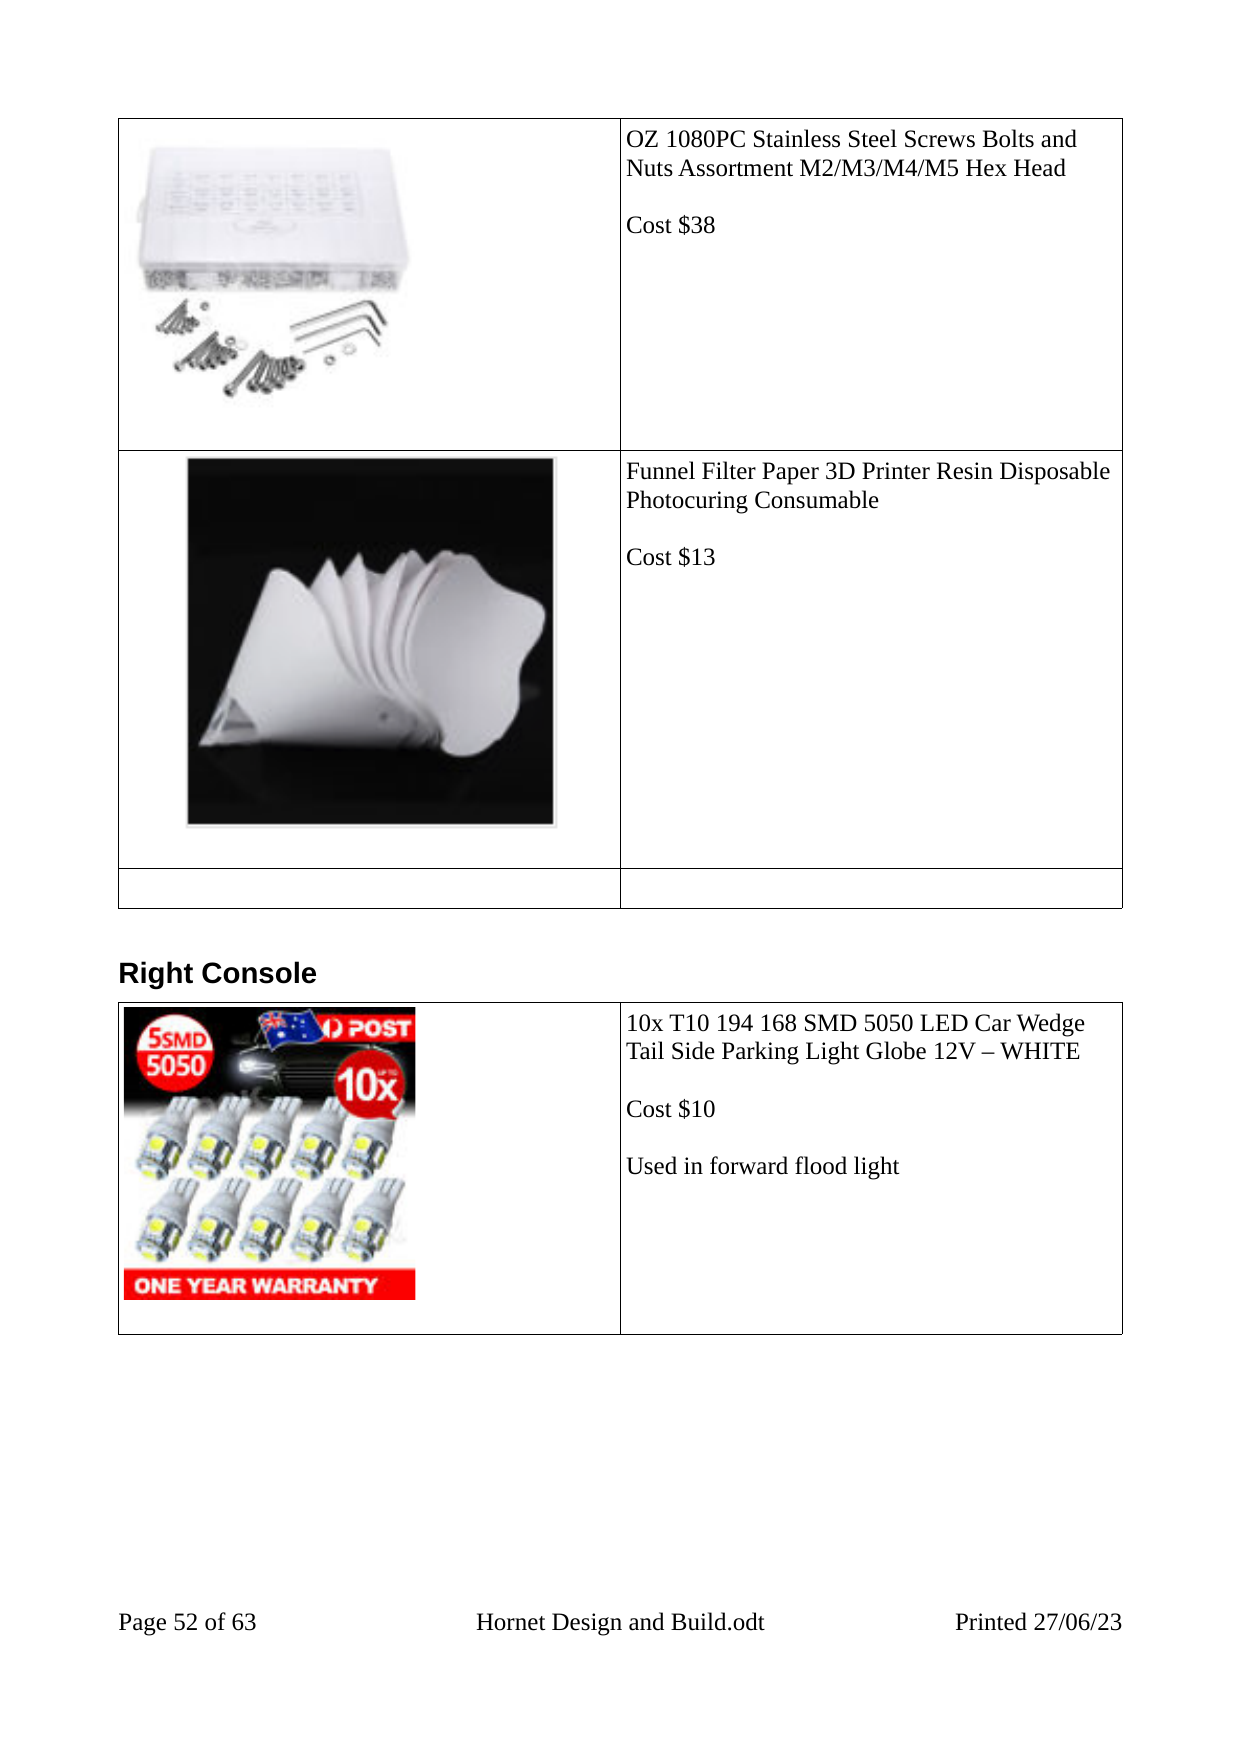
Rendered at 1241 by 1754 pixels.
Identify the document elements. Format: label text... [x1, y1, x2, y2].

table_cell Funnel Filter Paper 3D Printer Resin Disposable Photocuring Consumable Cost $13 [621, 451, 1122, 867]
table_header [119, 1003, 620, 1334]
picture [123, 123, 416, 416]
subtitle Right Console [118, 956, 1122, 989]
picture [123, 1007, 416, 1300]
table_cell [119, 869, 620, 908]
table_cell [119, 451, 620, 867]
table_cell OZ 1080PC Stainless Steel Screws Bolts and Nuts Assortment M2/M3/M4/M5 Hex Head Cost $38 [621, 119, 1122, 450]
picture [176, 456, 562, 833]
table_cell [119, 119, 620, 450]
table_cell [621, 869, 1122, 908]
table_header 10x T10 194 168 SMD 5050 LED Car Wedge Tail Side Parking Light Globe 12V – WHITE Cost $10 Used in forward flood light [621, 1003, 1122, 1334]
